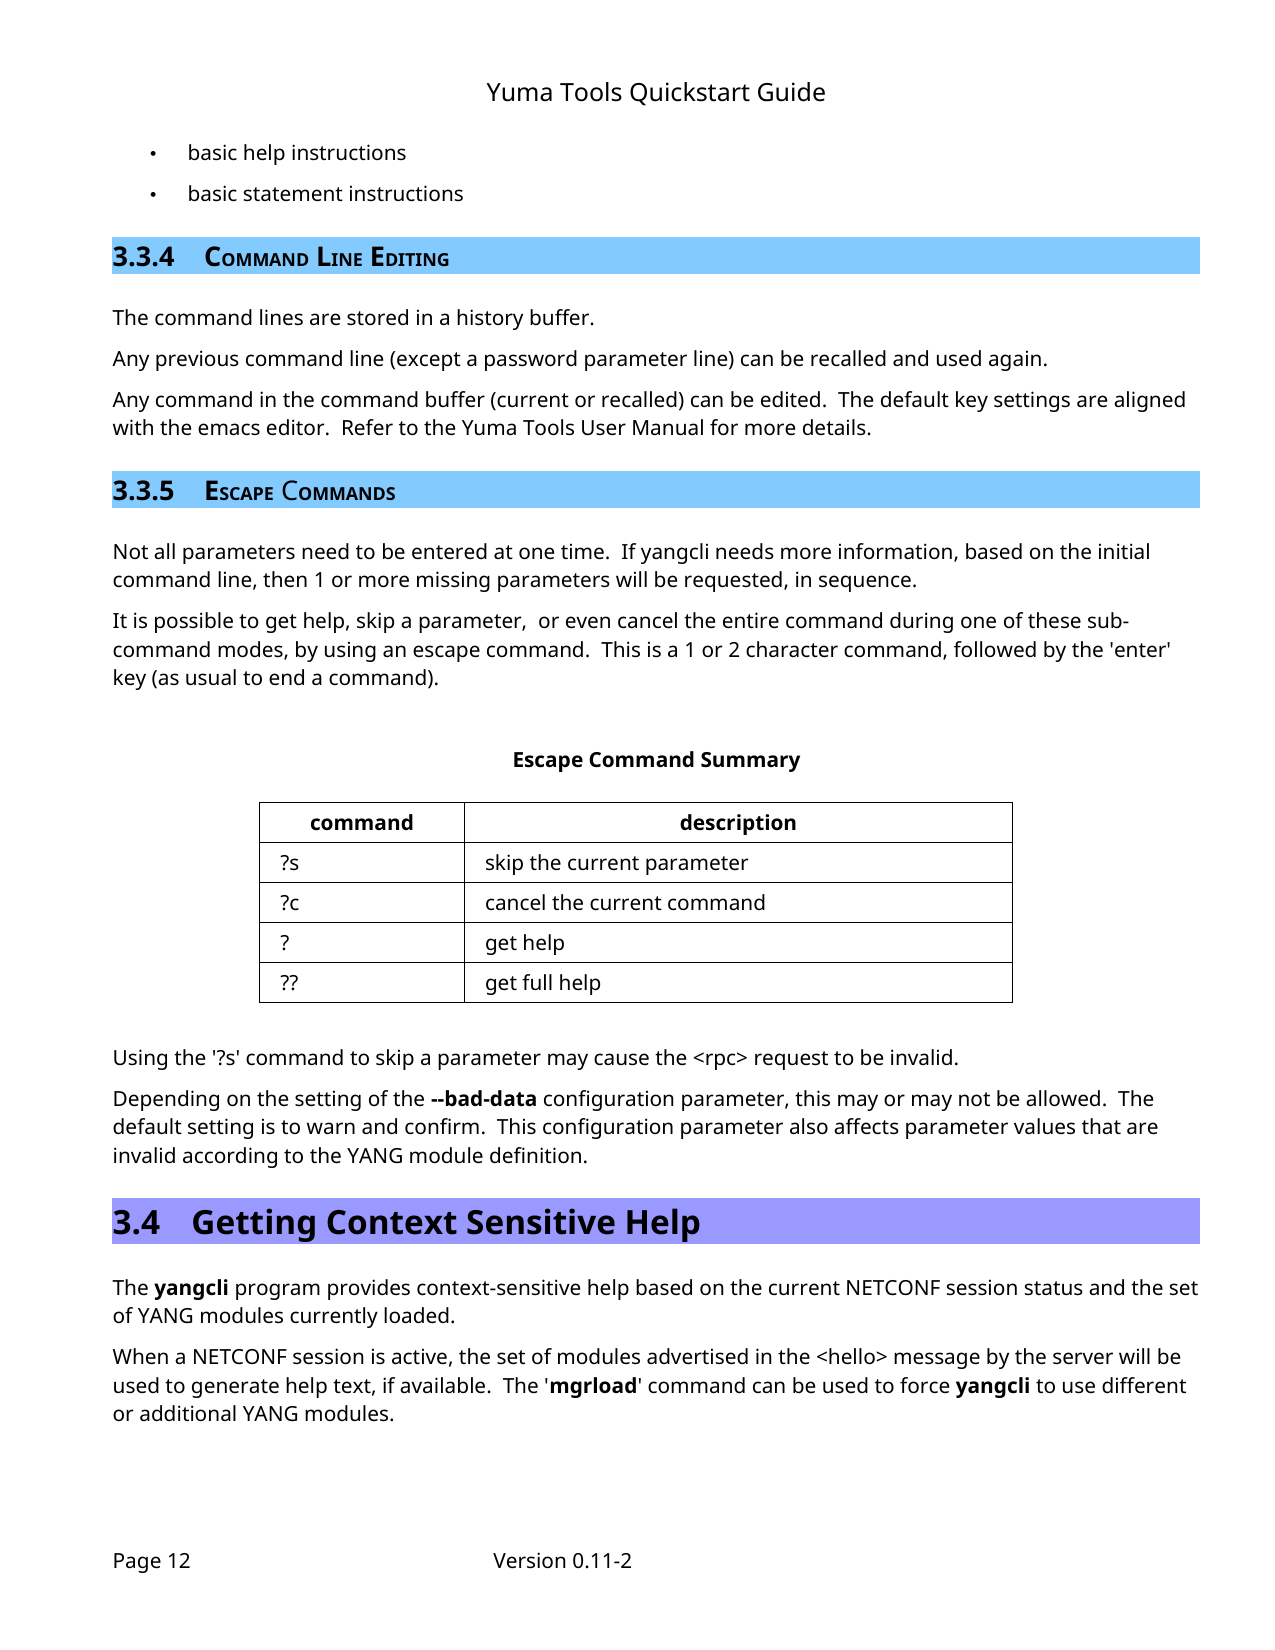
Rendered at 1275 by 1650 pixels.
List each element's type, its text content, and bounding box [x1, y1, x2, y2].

text Using the '?s' command to skip a parameter may cause the <rpc> request to be invalid. [112, 1043, 1200, 1072]
text When a NETCONF session is active, the set of modules advertised in the <hello> message by the server will be used to generate help text, if available. The 'mgrload' command can be used to force yangcli to use different or additional YANG modules. [112, 1342, 1200, 1428]
table_cell get help [465, 923, 1012, 962]
table_cell get full help [465, 963, 1012, 1002]
table_cell ? [260, 923, 464, 962]
subtitle Getting Context Sensitive Help [112, 1198, 1200, 1244]
text Any command in the command buffer (current or recalled) can be edited. The default key settings are aligned with the emacs editor. Refer to the Yuma Tools User Manual for more details. [112, 385, 1200, 442]
list basic help instructions [150, 138, 1200, 167]
list basic statement instructions [150, 179, 1200, 208]
text The command lines are stored in a history buffer. [112, 303, 1200, 332]
subtitle Command Line Editing [112, 237, 1200, 274]
table_cell cancel the current command [465, 883, 1012, 922]
subtitle Escape Commands [112, 471, 1200, 508]
table_cell ?? [260, 963, 464, 1002]
text Not all parameters need to be entered at one time. If yangcli needs more information, based on the initial command line, then 1 or more missing parameters will be requested, in sequence. [112, 537, 1200, 594]
table_cell skip the current parameter [465, 843, 1012, 882]
table_header command [260, 803, 464, 842]
text It is possible to get help, skip a parameter, or even cancel the entire command during one of these sub-command modes, by using an escape command. This is a 1 or 2 character command, followed by the 'enter' key (as usual to end a command). [112, 606, 1200, 692]
subtitle Escape Command Summary [127, 745, 1185, 774]
table_cell ?s [260, 843, 464, 882]
text Any previous command line (except a password parameter line) can be recalled and used again. [112, 344, 1200, 372]
text Depending on the setting of the --bad-data configuration parameter, this may or may not be allowed. The default setting is to warn and confirm. This configuration parameter also affects parameter values that are invalid according to the YANG module definition. [112, 1084, 1200, 1169]
table_header description [465, 803, 1012, 842]
text The yangcli program provides context-sensitive help based on the current NETCONF session status and the set of YANG modules currently loaded. [112, 1273, 1200, 1330]
table_cell ?c [260, 883, 464, 922]
